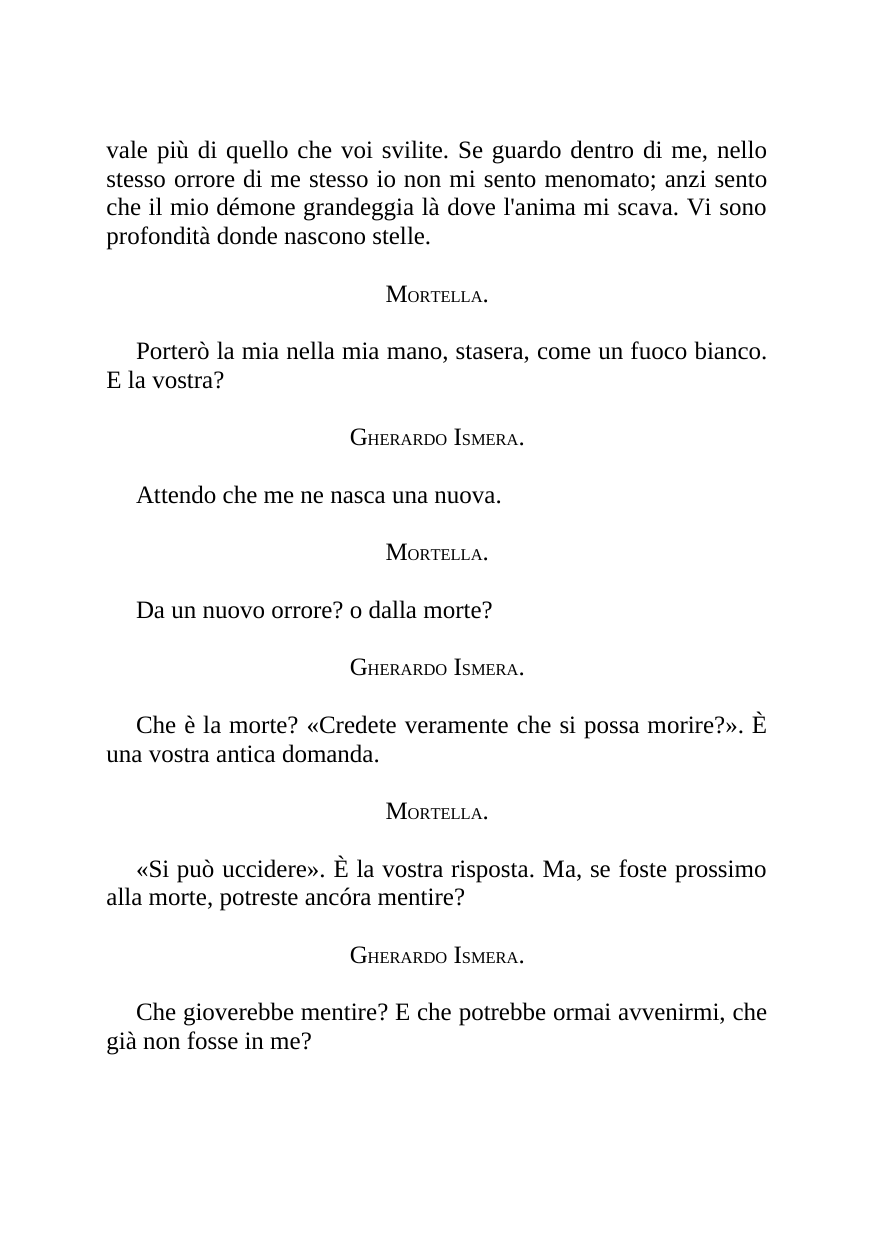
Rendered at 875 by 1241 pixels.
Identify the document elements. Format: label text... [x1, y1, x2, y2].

text «Si può uccidere». È la vostra risposta. Ma, se foste prossimo alla morte, potreste ancóra mentire? [106, 854, 768, 911]
text Porterò la mia nella mia mano, stasera, come un fuoco bianco. E la vostra? [106, 336, 768, 394]
text Mortella. [106, 279, 768, 307]
text Che è la morte? «Credete veramente che si possa morire?». È una vostra antica domanda. [106, 710, 768, 767]
text Attendo che me ne nasca una nuova. [106, 480, 768, 509]
text Gherardo Ismera. [106, 940, 768, 969]
text Da un nuovo orrore? o dalla morte? [106, 595, 768, 624]
text Mortella. [106, 796, 768, 825]
text Mortella. [106, 537, 768, 566]
text vale più di quello che voi svilite. Se guardo dentro di me, nello stesso orrore di me stesso io non mi sento menomato; anzi sento che il mio démone grandeggia là dove l'anima mi scava. Vi sono profondità donde nascono stelle. [106, 135, 768, 250]
text Gherardo Ismera. [106, 422, 768, 451]
text Che gioverebbe mentire? E che potrebbe ormai avvenirmi, che già non fosse in me? [106, 997, 768, 1055]
text Gherardo Ismera. [106, 652, 768, 681]
